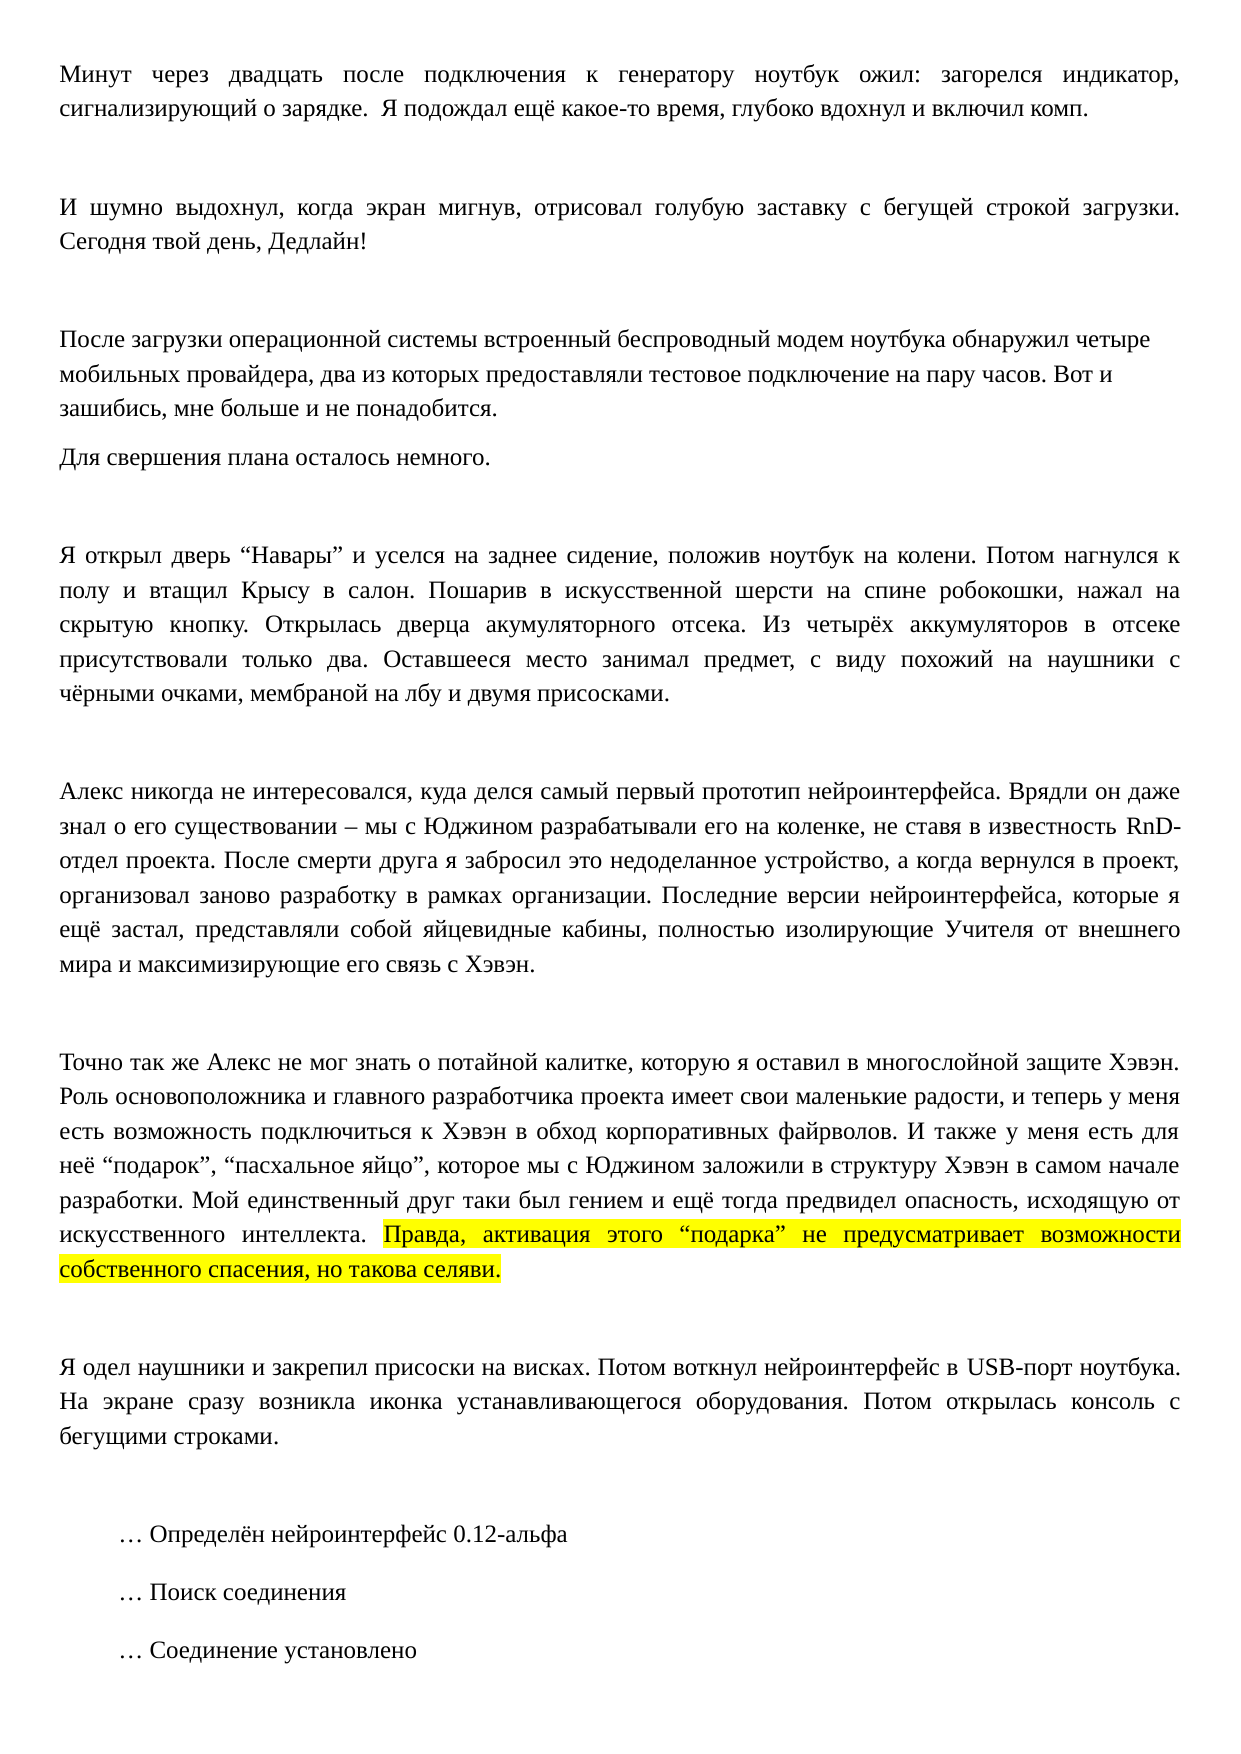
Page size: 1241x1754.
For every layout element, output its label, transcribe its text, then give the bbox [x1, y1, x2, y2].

text Алекс никогда не интересовался, куда делся самый первый прототип нейроинтерфейса. Врядли он даже знал о его существовании – мы с Юджином разрабатывали его на коленке, не ставя в известность RnD-отдел проекта. После смерти друга я забросил это недоделанное устройство, а когда вернулся в проект, организовал заново разработку в рамках организации. Последние версии нейроинтерфейса, которые я ещё застал, представляли собой яйцевидные кабины, полностью изолирующие Учителя от внешнего мира и максимизирующие его связь с Хэвэн. [59, 776, 1181, 978]
text Точно так же Алекс не мог знать о потайной калитке, которую я оставил в многослойной защите Хэвэн. Роль основоположника и главного разработчика проекта имеет свои маленькие радости, и теперь у меня есть возможность подключиться к Хэвэн в обход корпоративных файрволов. И также у меня есть для неё “подарок”, “пасхальное яйцо”, которое мы с Юджином заложили в структуру Хэвэн в самом начале разработки. Мой единственный друг таки был гением и ещё тогда предвидел опасность, исходящую от искусственного интеллекта. Правда, активация этого “подарка” не предусматривает возможности собственного спасения, но такова селяви. [59, 1047, 1181, 1283]
text Я открыл дверь “Навары” и уселся на заднее сидение, положив ноутбук на колени. Потом нагнулся к полу и втащил Крысу в салон. Пошарив в искусственной шерсти на спине робокошки, нажал на скрытую кнопку. Открылась дверца акумуляторного отсека. Из четырёх аккумуляторов в отсеке присутствовали только два. Оставшееся место занимал предмет, с виду похожий на наушники с чёрными очками, мембраной на лбу и двумя присосками. [59, 540, 1181, 707]
text … Соединение установлено [118, 1636, 1122, 1664]
text … Поиск соединения [118, 1577, 1122, 1606]
text Минут через двадцать после подключения к генератору ноутбук ожил: загорелся индикатор, сигнализирующий о зарядке. Я подождал ещё какое-то время, глубоко вдохнул и включил комп. [59, 59, 1181, 122]
text Для свершения плана осталось немного. [59, 442, 1181, 471]
text Я одел наушники и закрепил присоски на висках. Потом воткнул нейроинтерфейс в USB-порт ноутбука. На экране сразу возникла иконка устанавливающегося оборудования. Потом открылась консоль с бегущими строками. [59, 1352, 1181, 1450]
text … Определён нейроинтерфейс 0.12-альфа [118, 1519, 1122, 1548]
text После загрузки операционной системы встроенный беспроводный модем ноутбука обнаружил четыре мобильных провайдера, два из которых предоставляли тестовое подключение на пару часов. Вот и зашибись, мне больше и не понадобится. [59, 324, 1181, 422]
text И шумно выдохнул, когда экран мигнув, отрисовал голубую заставку с бегущей строкой загрузки. Сегодня твой день, Дедлайн! [59, 192, 1181, 255]
